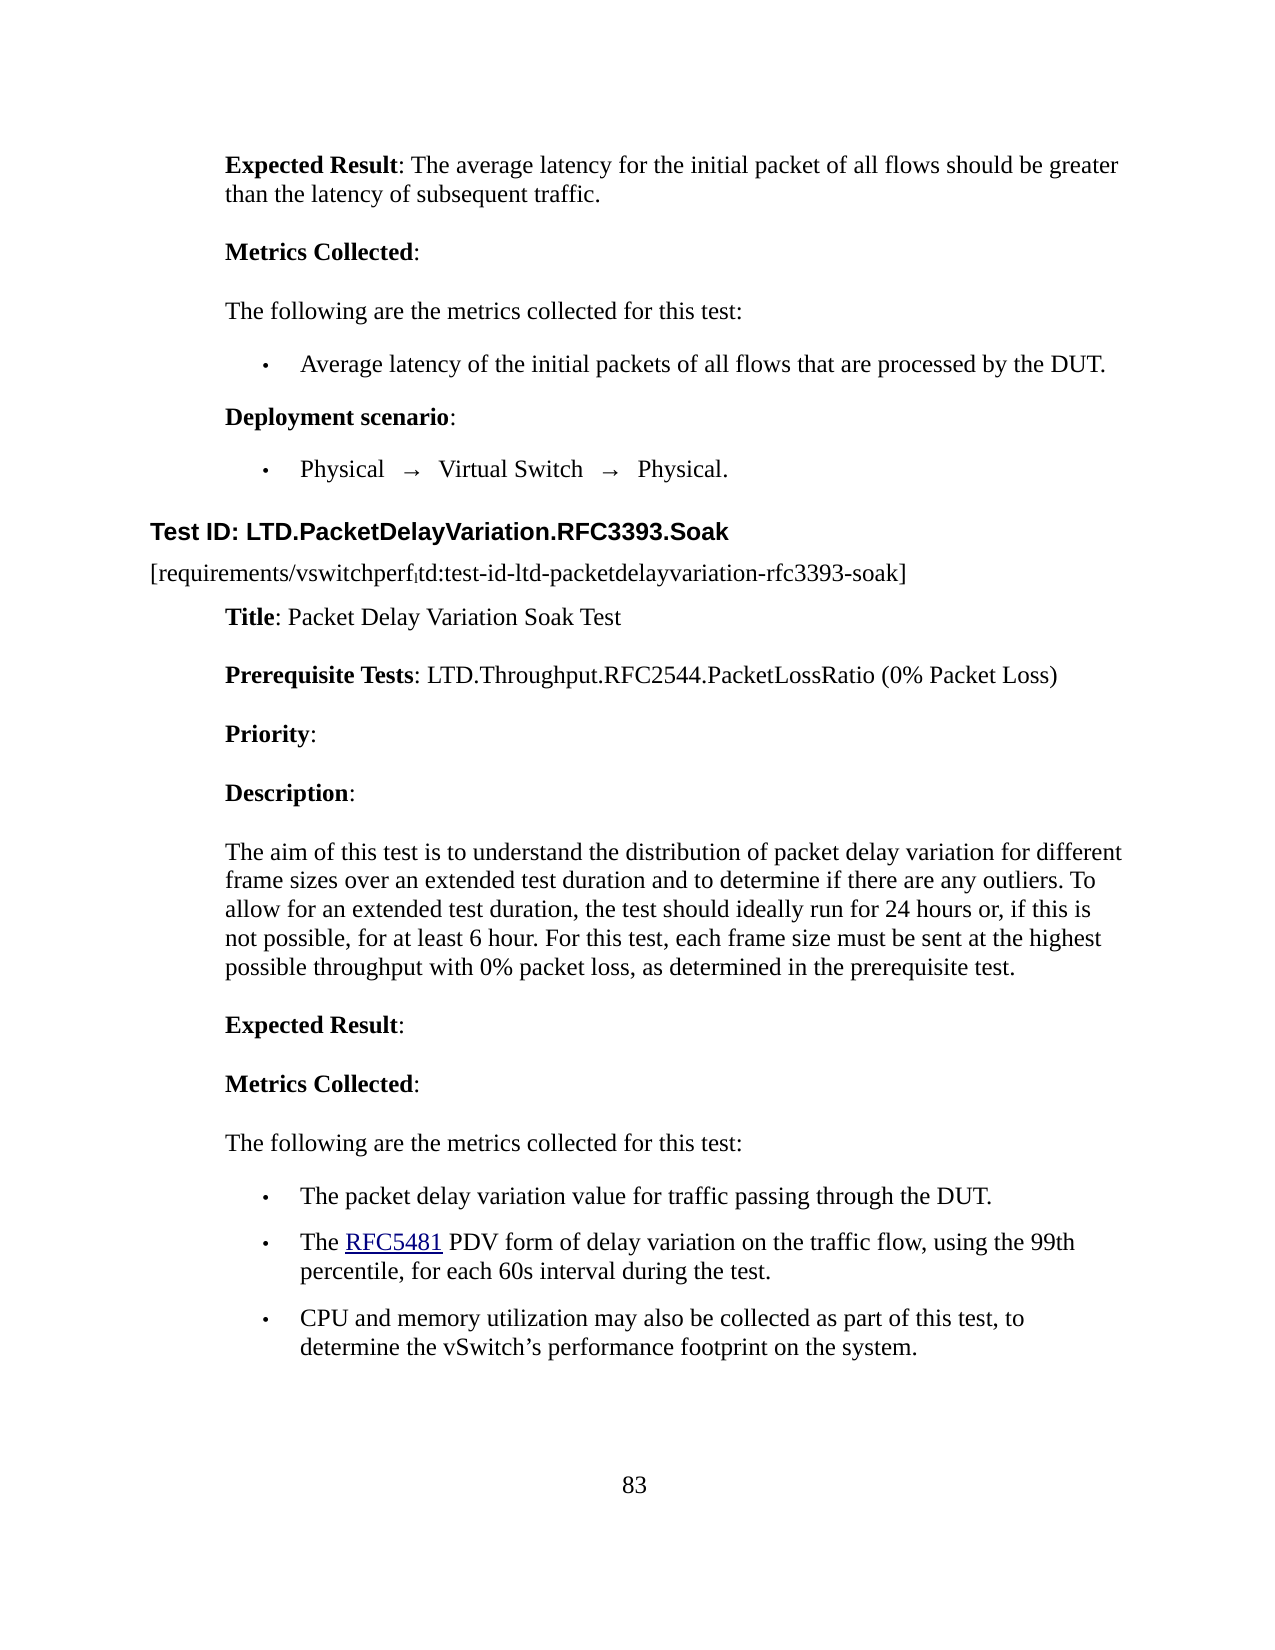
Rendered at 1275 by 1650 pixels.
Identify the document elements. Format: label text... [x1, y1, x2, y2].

list Average latency of the initial packets of all flows that are processed by the DUT. [262, 349, 1125, 378]
text The following are the metrics collected for this test: [225, 296, 1125, 325]
text Description: [225, 778, 1125, 807]
text Priority: [225, 719, 1125, 748]
text Metrics Collected: [225, 237, 1125, 266]
text Prerequisite Tests: LTD.Throughput.RFC2544.PacketLossRatio (0% Packet Loss) [225, 661, 1125, 689]
text Title: Packet Delay Variation Soak Test [225, 602, 1125, 631]
text The aim of this test is to understand the distribution of packet delay variation for different frame sizes over an extended test duration and to determine if there are any outliers. To allow for an extended test duration, the test should ideally run for 24 hours or, if this is not possible, for at least 6 hour. For this test, each frame size must be sent at the highest possible throughput with 0% packet loss, as determined in the prerequisite test. [225, 837, 1125, 981]
text Metrics Collected: [225, 1069, 1125, 1098]
text Deployment scenario: [225, 402, 1125, 430]
text Expected Result: The average latency for the initial packet of all flows should be greater than the latency of subsequent traffic. [225, 150, 1125, 207]
list The RFC5481 PDV form of delay variation on the traffic flow, using the 99th percentile, for each 60s interval during the test. [262, 1227, 1125, 1285]
text Expected Result: [225, 1011, 1125, 1039]
list The packet delay variation value for traffic passing through the DUT. [262, 1181, 1125, 1209]
list Physical → Virtual Switch → Physical. [262, 454, 1125, 483]
text [requirements/vswitchperfltd:test-id-ltd-packetdelayvariation-rfc3393-soak] [150, 558, 1125, 587]
text The following are the metrics collected for this test: [225, 1128, 1125, 1157]
list CPU and memory utilization may also be collected as part of this test, to determine the vSwitch’s performance footprint on the system. [262, 1303, 1125, 1360]
subtitle Test ID: LTD.PacketDelayVariation.RFC3393.Soak [150, 517, 1125, 546]
